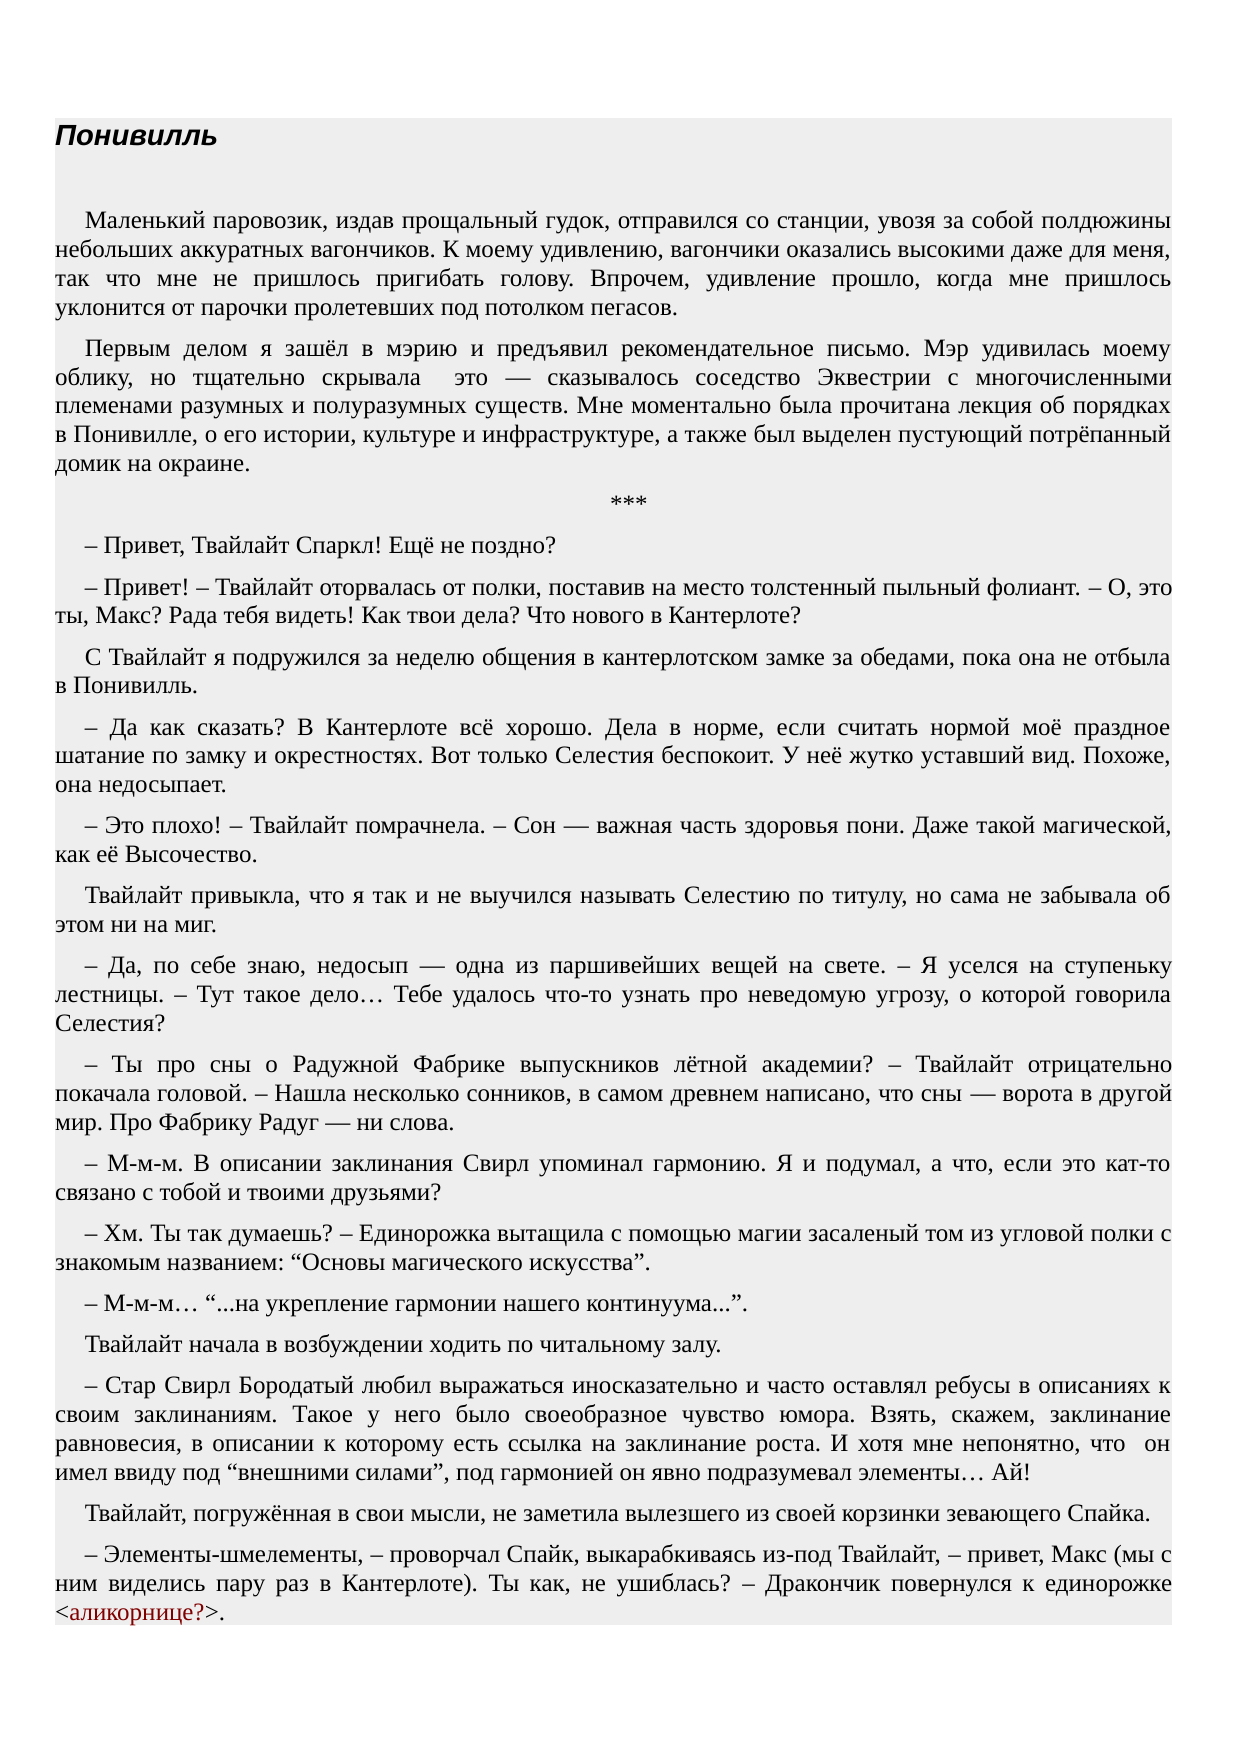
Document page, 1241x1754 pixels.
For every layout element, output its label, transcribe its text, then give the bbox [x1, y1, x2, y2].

text Маленький паровозик, издав прощальный гудок, отправился со станции, увозя за собой полдюжины небольших аккуратных вагончиков. К моему удивлению, вагончики оказались высокими даже для меня, так что мне не пришлось пригибать голову. Впрочем, удивление прошло, когда мне пришлось уклонится от парочки пролетевших под потолком пегасов. [55, 205, 1172, 320]
text С Твайлайт я подружился за неделю общения в кантерлотском замке за обедами, пока она не отбыла в Понивилль. [55, 642, 1172, 699]
text – Ты про сны о Радужной Фабрике выпускников лётной академии? – Твайлайт отрицательно покачала головой. – Нашла несколько сонников, в самом древнем написано, что сны — ворота в другой мир. Про Фабрику Радуг — ни слова. [55, 1049, 1172, 1135]
text – Да как сказать? В Кантерлоте всё хорошо. Дела в норме, если считать нормой моё праздное шатание по замку и окрестностях. Вот только Селестия беспокоит. У неё жутко уставший вид. Похоже, она недосыпает. [55, 712, 1172, 798]
text – Элементы-шмелементы, – проворчал Спайк, выкарабкиваясь из-под Твайлайт, – привет, Макс (мы с ним виделись пару раз в Кантерлоте). Ты как, не ушиблась? – Дракончик повернулся к единорожке <аликорнице?>. [55, 1539, 1172, 1625]
text Твайлайт привыкла, что я так и не выучился называть Селестию по титулу, но сама не забывала об этом ни на миг. [55, 880, 1172, 938]
subtitle Понивилль [55, 118, 1172, 152]
text – М-м-м… “...на укрепление гармонии нашего континуума...”. [55, 1288, 1172, 1317]
text – Привет, Твайлайт Спаркл! Ещё не поздно? [55, 530, 1172, 559]
text – Привет! – Твайлайт оторвалась от полки, поставив на место толстенный пыльный фолиант. – О, это ты, Макс? Рада тебя видеть! Как твои дела? Что нового в Кантерлоте? [55, 572, 1172, 629]
text *** [55, 489, 1172, 518]
text Твайлайт, погружённая в свои мысли, не заметила вылезшего из своей корзинки зевающего Спайка. [55, 1498, 1172, 1527]
text – М-м-м. В описании заклинания Свирл упоминал гармонию. Я и подумал, а что, если это кат-то связано с тобой и твоими друзьями? [55, 1148, 1172, 1205]
text – Это плохо! – Твайлайт помрачнела. – Сон — важная часть здоровья пони. Даже такой магической, как её Высочество. [55, 810, 1172, 868]
text – Стар Свирл Бородатый любил выражаться иносказательно и часто оставлял ребусы в описаниях к своим заклинаниям. Такое у него было своеобразное чувство юмора. Взять, скажем, заклинание равновесия, в описании к которому есть ссылка на заклинание роста. И хотя мне непонятно, что он имел ввиду под “внешними силами”, под гармонией он явно подразумевал элементы… Ай! [55, 1370, 1172, 1485]
text Твайлайт начала в возбуждении ходить по читальному залу. [55, 1329, 1172, 1358]
text – Хм. Ты так думаешь? – Единорожка вытащила с помощью магии засаленый том из угловой полки с знакомым названием: “Основы магического искусства”. [55, 1218, 1172, 1275]
text – Да, по себе знаю, недосып — одна из паршивейших вещей на свете. – Я уселся на ступеньку лестницы. – Тут такое дело… Тебе удалось что-то узнать про неведомую угрозу, о которой говорила Селестия? [55, 950, 1172, 1037]
text Первым делом я зашёл в мэрию и предъявил рекомендательное письмо. Мэр удивилась моему облику, но тщательно скрывала это — сказывалось соседство Эквестрии с многочисленными племенами разумных и полуразумных существ. Мне моментально была прочитана лекция об порядках в Понивилле, о его истории, культуре и инфраструктуре, а также был выделен пустующий потрёпанный домик на окраине. [55, 333, 1172, 477]
